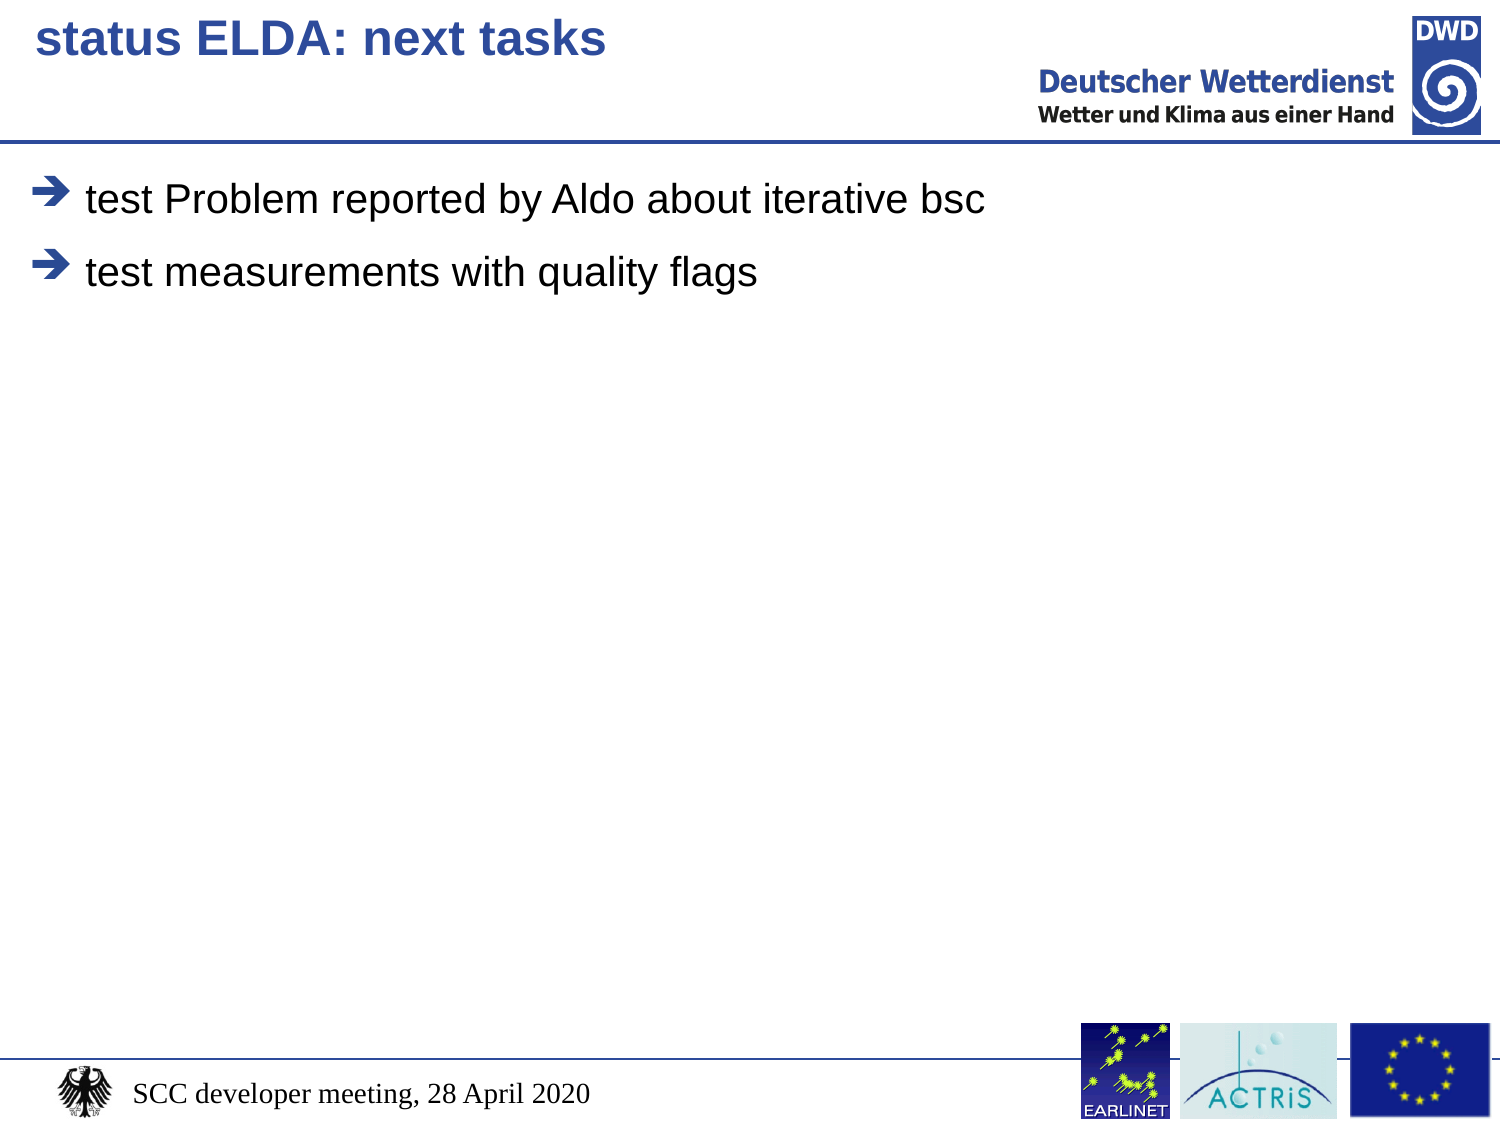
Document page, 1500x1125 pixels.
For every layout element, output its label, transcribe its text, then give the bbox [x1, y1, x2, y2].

picture [1038, 16, 1481, 135]
text_box test Problem reported by Aldo about iterative bsc test measurements with quality flags [14, 163, 1466, 861]
picture [1081, 1023, 1170, 1119]
picture [1180, 1023, 1337, 1119]
text_box status ELDA: next tasks [20, 0, 988, 134]
picture [1350, 1023, 1492, 1119]
picture [55, 1064, 114, 1119]
